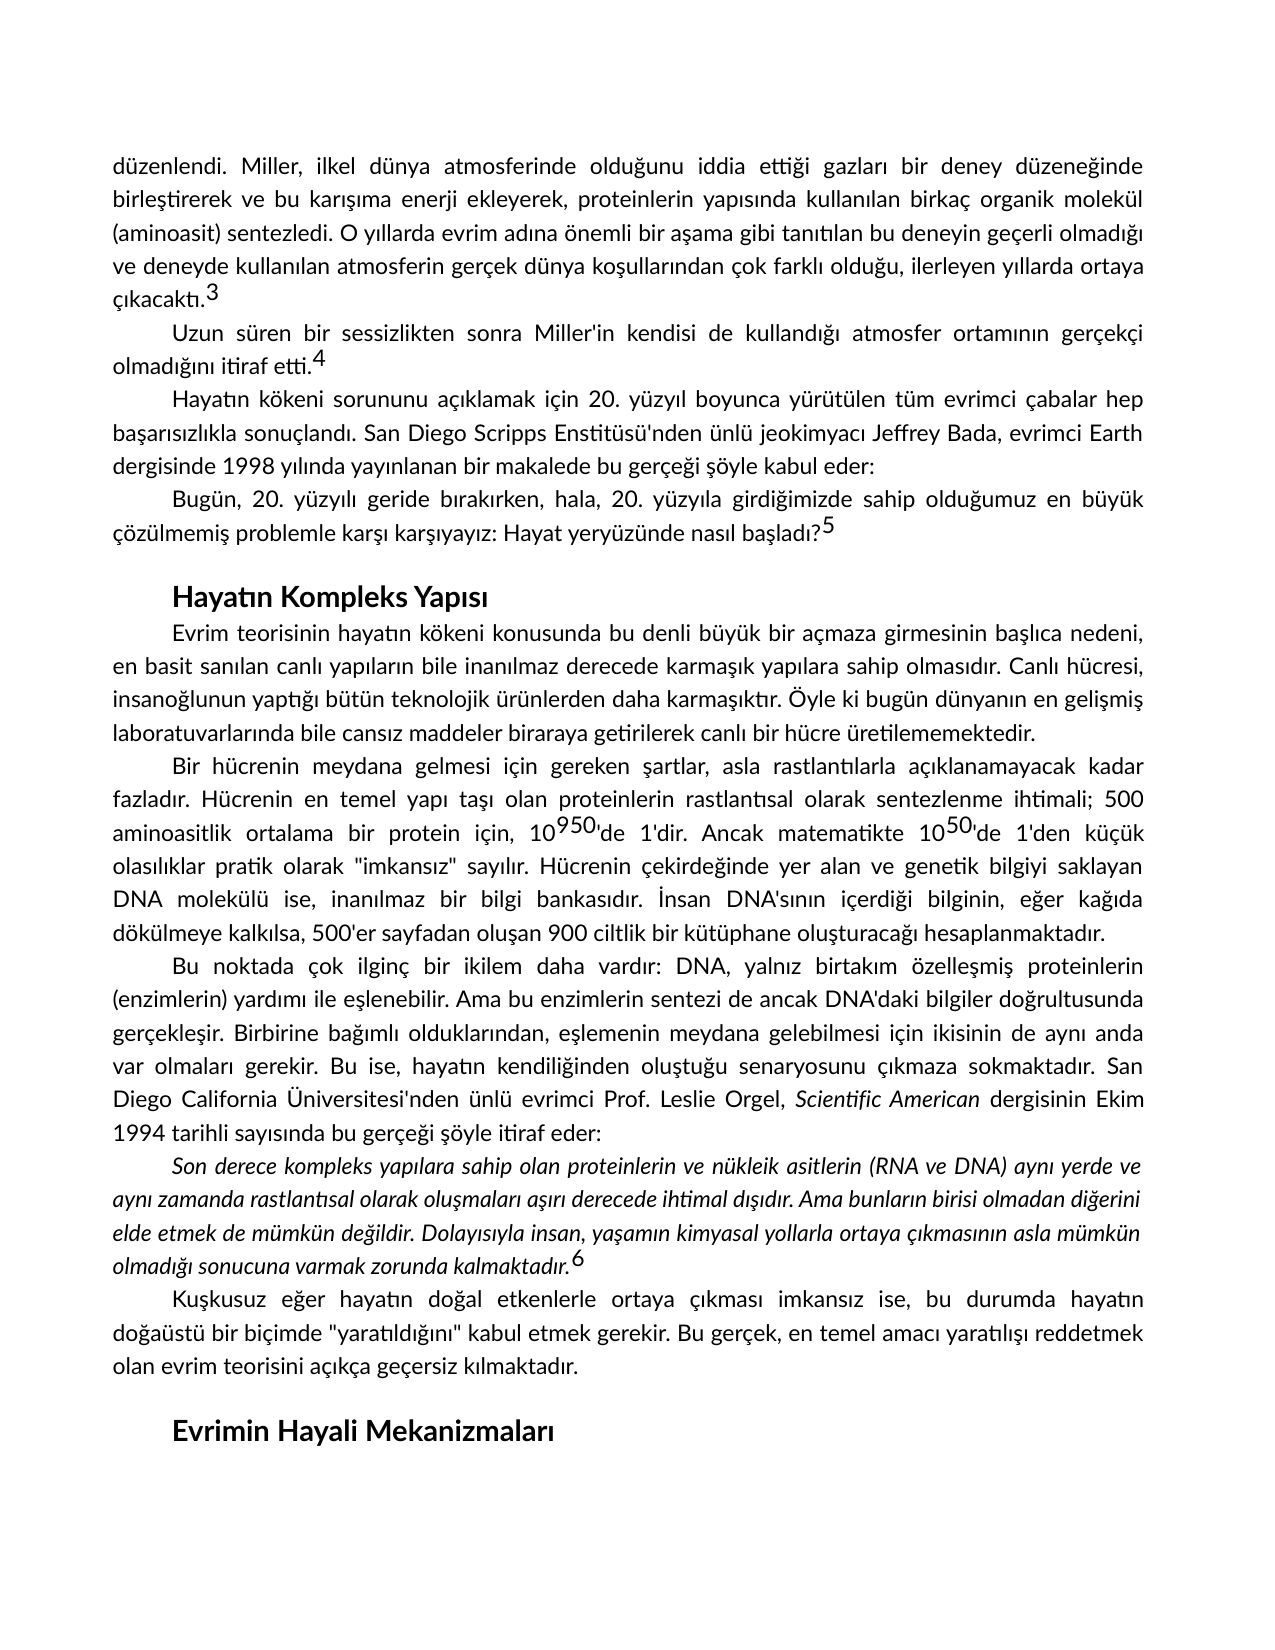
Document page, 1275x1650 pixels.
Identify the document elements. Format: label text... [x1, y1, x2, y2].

text Bugün, 20. yüzyılı geride bırakırken, hala, 20. yüzyıla girdiğimizde sahip olduğumuz en büyük çözülmemiş problemle karşı karşıyayız: Hayat yeryüzünde nasıl başladı?5 [112, 481, 1145, 548]
text Uzun süren bir sessizlikten sonra Miller'in kendisi de kullandığı atmosfer ortamının gerçekçi olmadığını itiraf etti.4 [112, 314, 1145, 381]
text düzenlendi. Miller, ilkel dünya atmosferinde olduğunu iddia ettiği gazları bir deney düzeneğinde birleştirerek ve bu karışıma enerji ekleyerek, proteinlerin yapısında kullanılan birkaç organik molekül (aminoasit) sentezledi. O yıllarda evrim adına önemli bir aşama gibi tanıtılan bu deneyin geçerli olmadığı ve deneyde kullanılan atmosferin gerçek dünya koşullarından çok farklı olduğu, ilerleyen yıllarda ortaya çıkacaktı.3 [112, 148, 1145, 314]
text Bu noktada çok ilginç bir ikilem daha vardır: DNA, yalnız birtakım özelleşmiş proteinlerin (enzimlerin) yardımı ile eşlenebilir. Ama bu enzimlerin sentezi de ancak DNA'daki bilgiler doğrultusunda gerçekleşir. Birbirine bağımlı olduklarından, eşlemenin meydana gelebilmesi için ikisinin de aynı anda var olmaları gerekir. Bu ise, hayatın kendiliğinden oluştuğu senaryosunu çıkmaza sokmaktadır. San Diego California Üniversitesi'nden ünlü evrimci Prof. Leslie Orgel, Scientific American dergisinin Ekim 1994 tarihli sayısında bu gerçeği şöyle itiraf eder: [112, 948, 1145, 1148]
text Kuşkusuz eğer hayatın doğal etkenlerle ortaya çıkması imkansız ise, bu durumda hayatın doğaüstü bir biçimde "yaratıldığını" kabul etmek gerekir. Bu gerçek, en temel amacı yaratılışı reddetmek olan evrim teorisini açıkça geçersiz kılmaktadır. [112, 1281, 1145, 1381]
text Evrim teorisinin hayatın kökeni konusunda bu denli büyük bir açmaza girmesinin başlıca nedeni, en basit sanılan canlı yapıların bile inanılmaz derecede karmaşık yapılara sahip olmasıdır. Canlı hücresi, insanoğlunun yaptığı bütün teknolojik ürünlerden daha karmaşıktır. Öyle ki bugün dünyanın en gelişmiş laboratuvarlarında bile cansız maddeler biraraya getirilerek canlı bir hücre üretilememektedir. [112, 614, 1145, 748]
text Son derece kompleks yapılara sahip olan proteinlerin ve nükleik asitlerin (RNA ve DNA) aynı yerde ve aynı zamanda rastlantısal olarak oluşmaları aşırı derecede ihtimal dışıdır. Ama bunların birisi olmadan diğerini elde etmek de mümkün değildir. Dolayısıyla insan, yaşamın kimyasal yollarla ortaya çıkmasının asla mümkün olmadığı sonucuna varmak zorunda kalmaktadır.6 [112, 1148, 1145, 1281]
text Evrimin Hayali Mekanizmaları [112, 1414, 1145, 1448]
text Bir hücrenin meydana gelmesi için gereken şartlar, asla rastlantılarla açıklanamayacak kadar fazladır. Hücrenin en temel yapı taşı olan proteinlerin rastlantısal olarak sentezlenme ihtimali; 500 aminoasitlik ortalama bir protein için, 10950'de 1'dir. Ancak matematikte 1050'de 1'den küçük olasılıklar pratik olarak "imkansız" sayılır. Hücrenin çekirdeğinde yer alan ve genetik bilgiyi saklayan DNA molekülü ise, inanılmaz bir bilgi bankasıdır. İnsan DNA'sının içerdiği bilginin, eğer kağıda dökülmeye kalkılsa, 500'er sayfadan oluşan 900 ciltlik bir kütüphane oluşturacağı hesaplanmaktadır. [112, 748, 1145, 948]
text Hayatın kökeni sorununu açıklamak için 20. yüzyıl boyunca yürütülen tüm evrimci çabalar hep başarısızlıkla sonuçlandı. San Diego Scripps Enstitüsü'nden ünlü jeokimyacı Jeffrey Bada, evrimci Earth dergisinde 1998 yılında yayınlanan bir makalede bu gerçeği şöyle kabul eder: [112, 381, 1145, 481]
text Hayatın Kompleks Yapısı [112, 581, 1145, 614]
